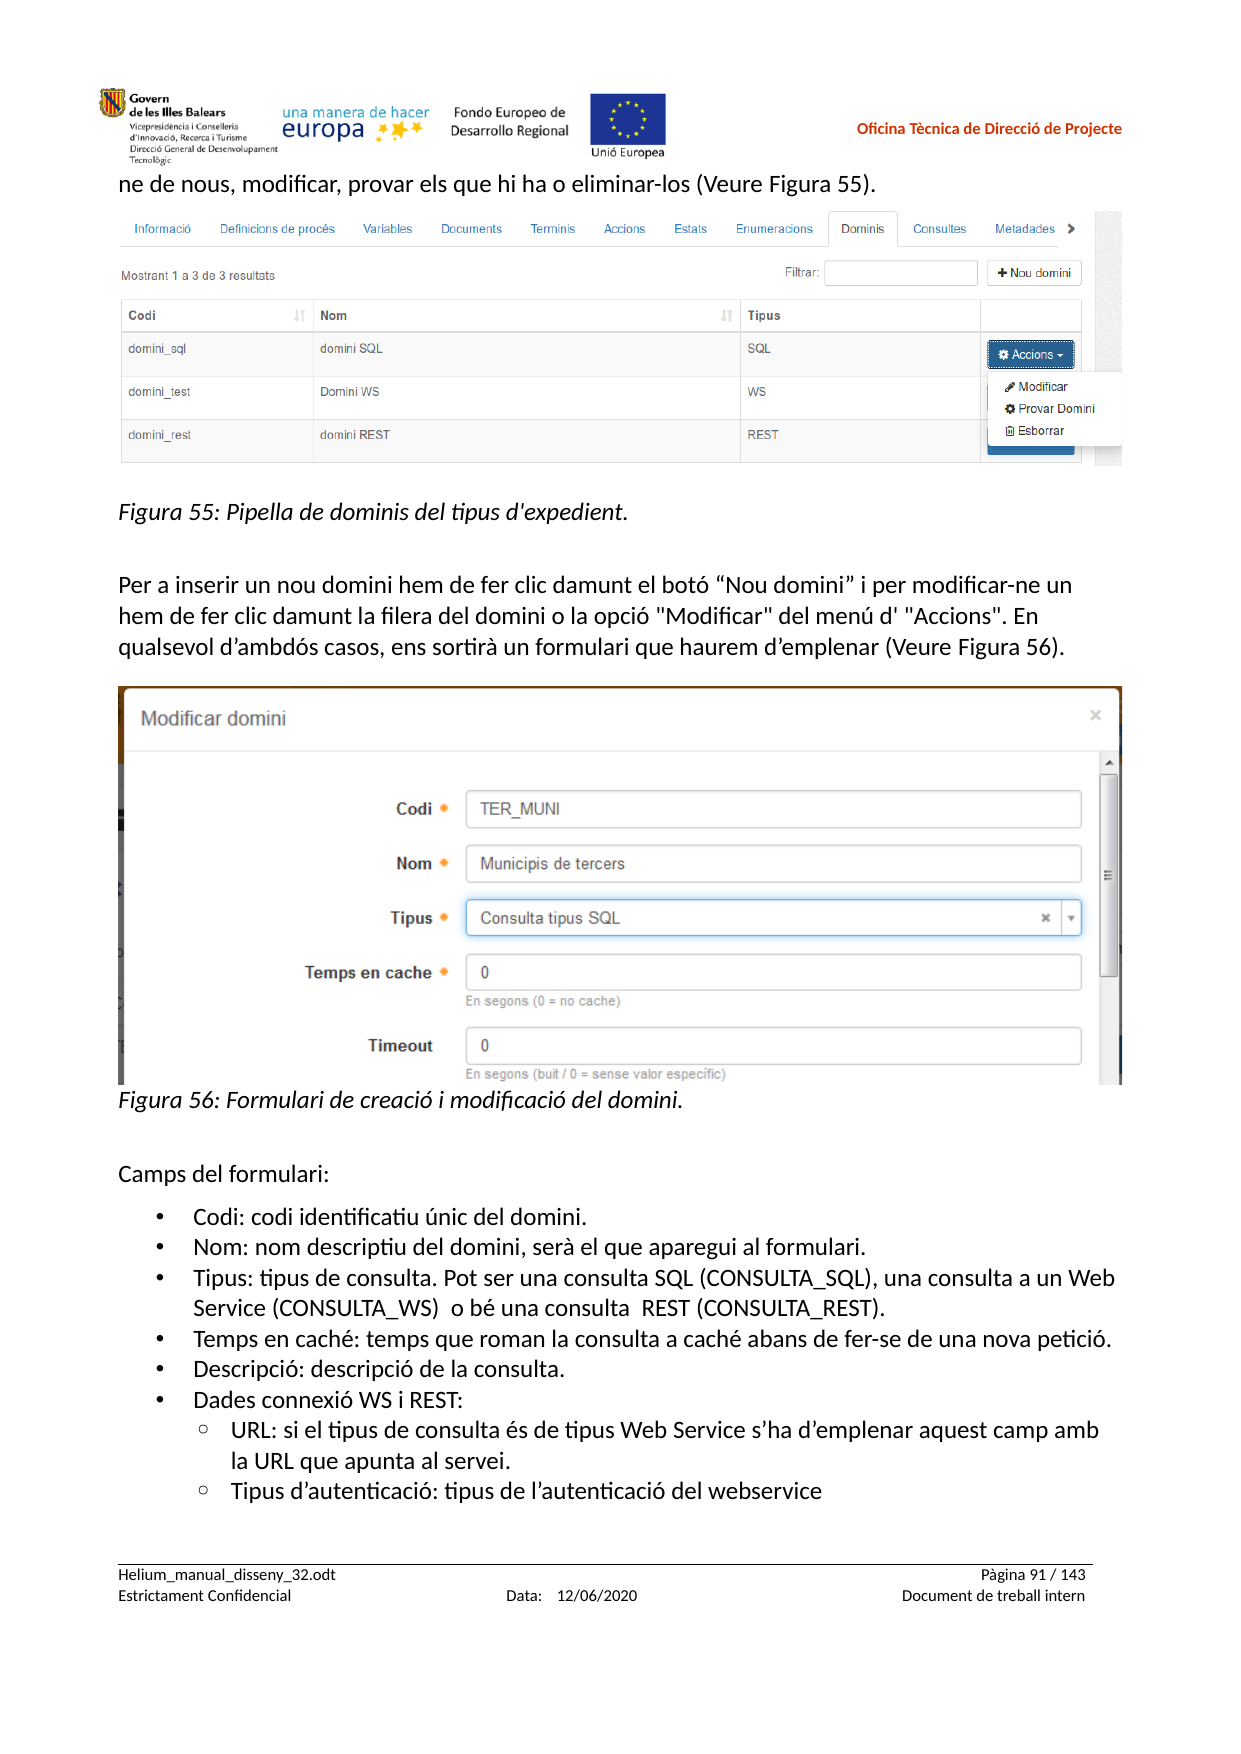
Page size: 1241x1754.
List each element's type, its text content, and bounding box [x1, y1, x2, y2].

list URL: si el tipus de consulta és de tipus Web Service s’ha d’emplenar aquest camp amb la URL que apunta al servei. [193, 1414, 1122, 1476]
list Tipus: tipus de consulta. Pot ser una consulta SQL (CONSULTA_SQL), una consulta a un Web Service (CONSULTA_WS) o bé una consulta REST (CONSULTA_REST). [156, 1262, 1122, 1323]
picture [99, 87, 668, 166]
list Descripció: descripció de la consulta. [156, 1353, 1122, 1384]
text Figura 56: Formulari de creació i modificació del domini. [118, 1085, 1122, 1115]
list Nom: nom descriptiu del domini, serà el que aparegui al formulari. [156, 1231, 1122, 1262]
list Temps en caché: temps que roman la consulta a caché abans de fer-se de una nova petició. [156, 1323, 1122, 1353]
list Codi: codi identificatiu únic del domini. [156, 1201, 1122, 1231]
list Dades connexió WS i REST: [156, 1384, 1122, 1414]
text Camps del formulari: [118, 1158, 1122, 1188]
picture [118, 211, 1123, 466]
text Figura 55: Pipella de dominis del tipus d'expedient. [118, 466, 1122, 527]
text Per a inserir un nou domini hem de fer clic damunt el botó “Nou domini” i per modificar-ne un hem de fer clic damunt la filera del domini o la opció "Modificar" del menú d' "Accions". En qualsevol d’ambdós casos, ens sortirà un formulari que haurem d’emplenar (Veure Figura 56). [118, 570, 1122, 661]
text ne de nous, modificar, provar els que hi ha o eliminar-los (Veure Figura 55). [118, 168, 1122, 198]
list Tipus d’autenticació: tipus de l’autenticació del webservice [193, 1476, 1122, 1506]
picture [118, 686, 1123, 1085]
